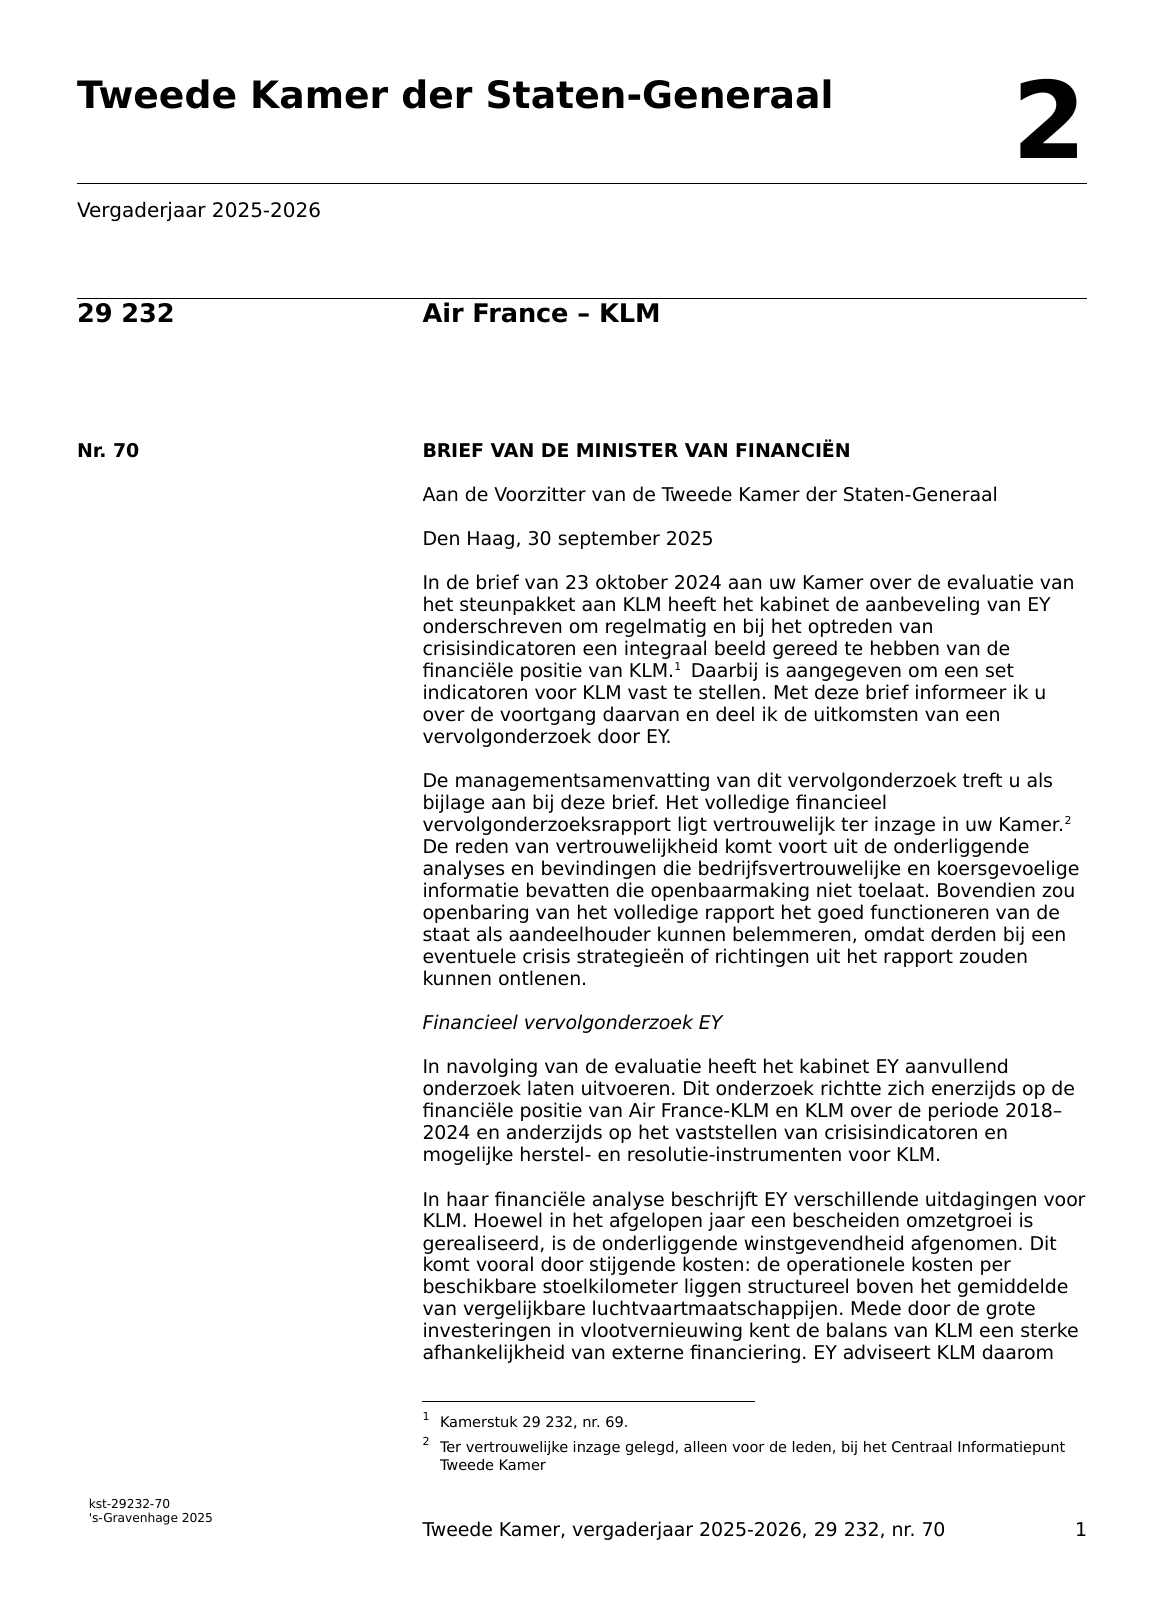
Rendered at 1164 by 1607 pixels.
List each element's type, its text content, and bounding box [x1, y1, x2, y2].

table_header Tweede Kamer der Staten-Generaal [77, 59, 886, 183]
text In navolging van de evaluatie heeft het kabinet EY aanvullend onderzoek laten uitvoeren. Dit onderzoek richtte zich enerzijds op de financiële positie van Air France-KLM en KLM over de periode 2018–2024 en anderzijds op het vaststellen van crisisindicatoren en mogelijke herstel- en resolutie-instrumenten voor KLM. [422, 1056, 1087, 1166]
text Aan de Voorzitter van de Tweede Kamer der Staten-Generaal [422, 484, 1087, 506]
subtitle Financieel vervolgonderzoek EY [422, 1012, 1087, 1034]
text 's-Gravenhage 2025 [88, 1511, 323, 1525]
text Ter vertrouwelijke inzage gelegd, alleen voor de leden, bij het Centraal Informatiepunt Tweede Kamer [422, 1435, 1087, 1474]
subtitle Nr. 70 BRIEF VAN DE MINISTER VAN FINANCIËN [77, 440, 1087, 462]
text Kamerstuk 29 232, nr. 69. [422, 1410, 1087, 1432]
text De managementsamenvatting van dit vervolgonderzoek treft u als bijlage aan bij deze brief. Het volledige financieel vervolgonderzoeksrapport ligt vertrouwelijk ter inzage in uw Kamer. De reden van vertrouwelijkheid komt voort uit de onderliggende analyses en bevindingen die bedrijfsvertrouwelijke en koersgevoelige informatie bevatten die openbaarmaking niet toelaat. Bovendien zou openbaring van het volledige rapport het goed functioneren van de staat als aandeelhouder kunnen belemmeren, omdat derden bij een eventuele crisis strategieën of richtingen uit het rapport zouden kunnen ontlenen. [422, 770, 1087, 990]
text kst-29232-70 [88, 1497, 323, 1511]
subtitle 29 232 Air France – KLM [77, 299, 1087, 329]
text Den Haag, 30 september 2025 [422, 528, 1087, 550]
text In de brief van 23 oktober 2024 aan uw Kamer over de evaluatie van het steunpakket aan KLM heeft het kabinet de aanbeveling van EY onderschreven om regelmatig en bij het optreden van crisisindicatoren een integraal beeld gereed te hebben van de financiële positie van KLM. Daarbij is aangegeven om een set indicatoren voor KLM vast te stellen. Met deze brief informeer ik u over de voortgang daarvan en deel ik de uitkomsten van een vervolgonderzoek door EY. [422, 572, 1087, 748]
table_cell Vergaderjaar 2025-2026 [77, 184, 1087, 298]
table_header 2 [886, 59, 1087, 183]
text In haar financiële analyse beschrijft EY verschillende uitdagingen voor KLM. Hoewel in het afgelopen jaar een bescheiden omzetgroei is gerealiseerd, is de onderliggende winstgevendheid afgenomen. Dit komt vooral door stijgende kosten: de operationele kosten per beschikbare stoelkilometer liggen structureel boven het gemiddelde van vergelijkbare luchtvaartmaatschappijen. Mede door de grote investeringen in vlootvernieuwing kent de balans van KLM een sterke afhankelijkheid van externe financiering. EY adviseert KLM daarom [422, 1188, 1087, 1364]
